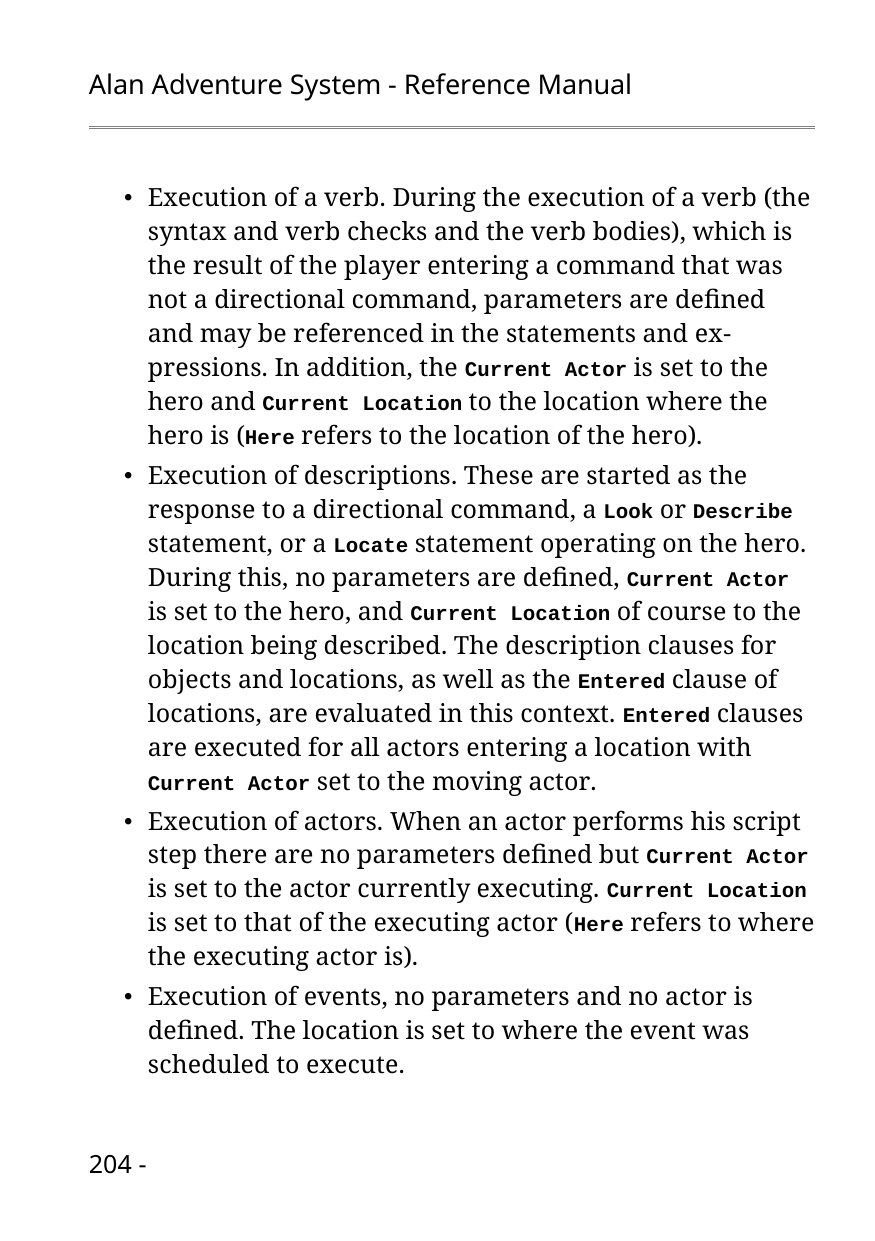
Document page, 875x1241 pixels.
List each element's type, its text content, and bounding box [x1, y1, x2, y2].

list Execution of actors. When an actor performs his script step there are no parame­ters defined but Current Actor is set to the actor currently executing. Current Location is set to that of the executing actor (Here refers to where the executing actor is). [124, 803, 815, 973]
list Execution of descriptions. These are started as the response to a di­rectional command, a Look or Describe statement, or a Lo­cate statement operating on the hero. During this, no parameters are defined, Current Actor is set to the hero, and Current Location of course to the location being described. The description clauses for objects and locations, as well as the Entered clause of locations, are evaluated in this context. Entered clauses are executed for all actors entering a location with Current Actor set to the moving actor. [124, 458, 815, 798]
list Execution of events, no parameters and no actor is defined. The location is set to where the event was scheduled to execute. [124, 979, 815, 1081]
list Execution of a verb. During the execution of a verb (the syntax and verb checks and the verb bodies), which is the result of the player entering a command that was not a directional command, param­eters are defined and may be referenced in the statements and ex­pressions. In addition, the Current Actor is set to the hero and Current Location to the location where the hero is (Here refers to the location of the hero). [124, 180, 815, 452]
